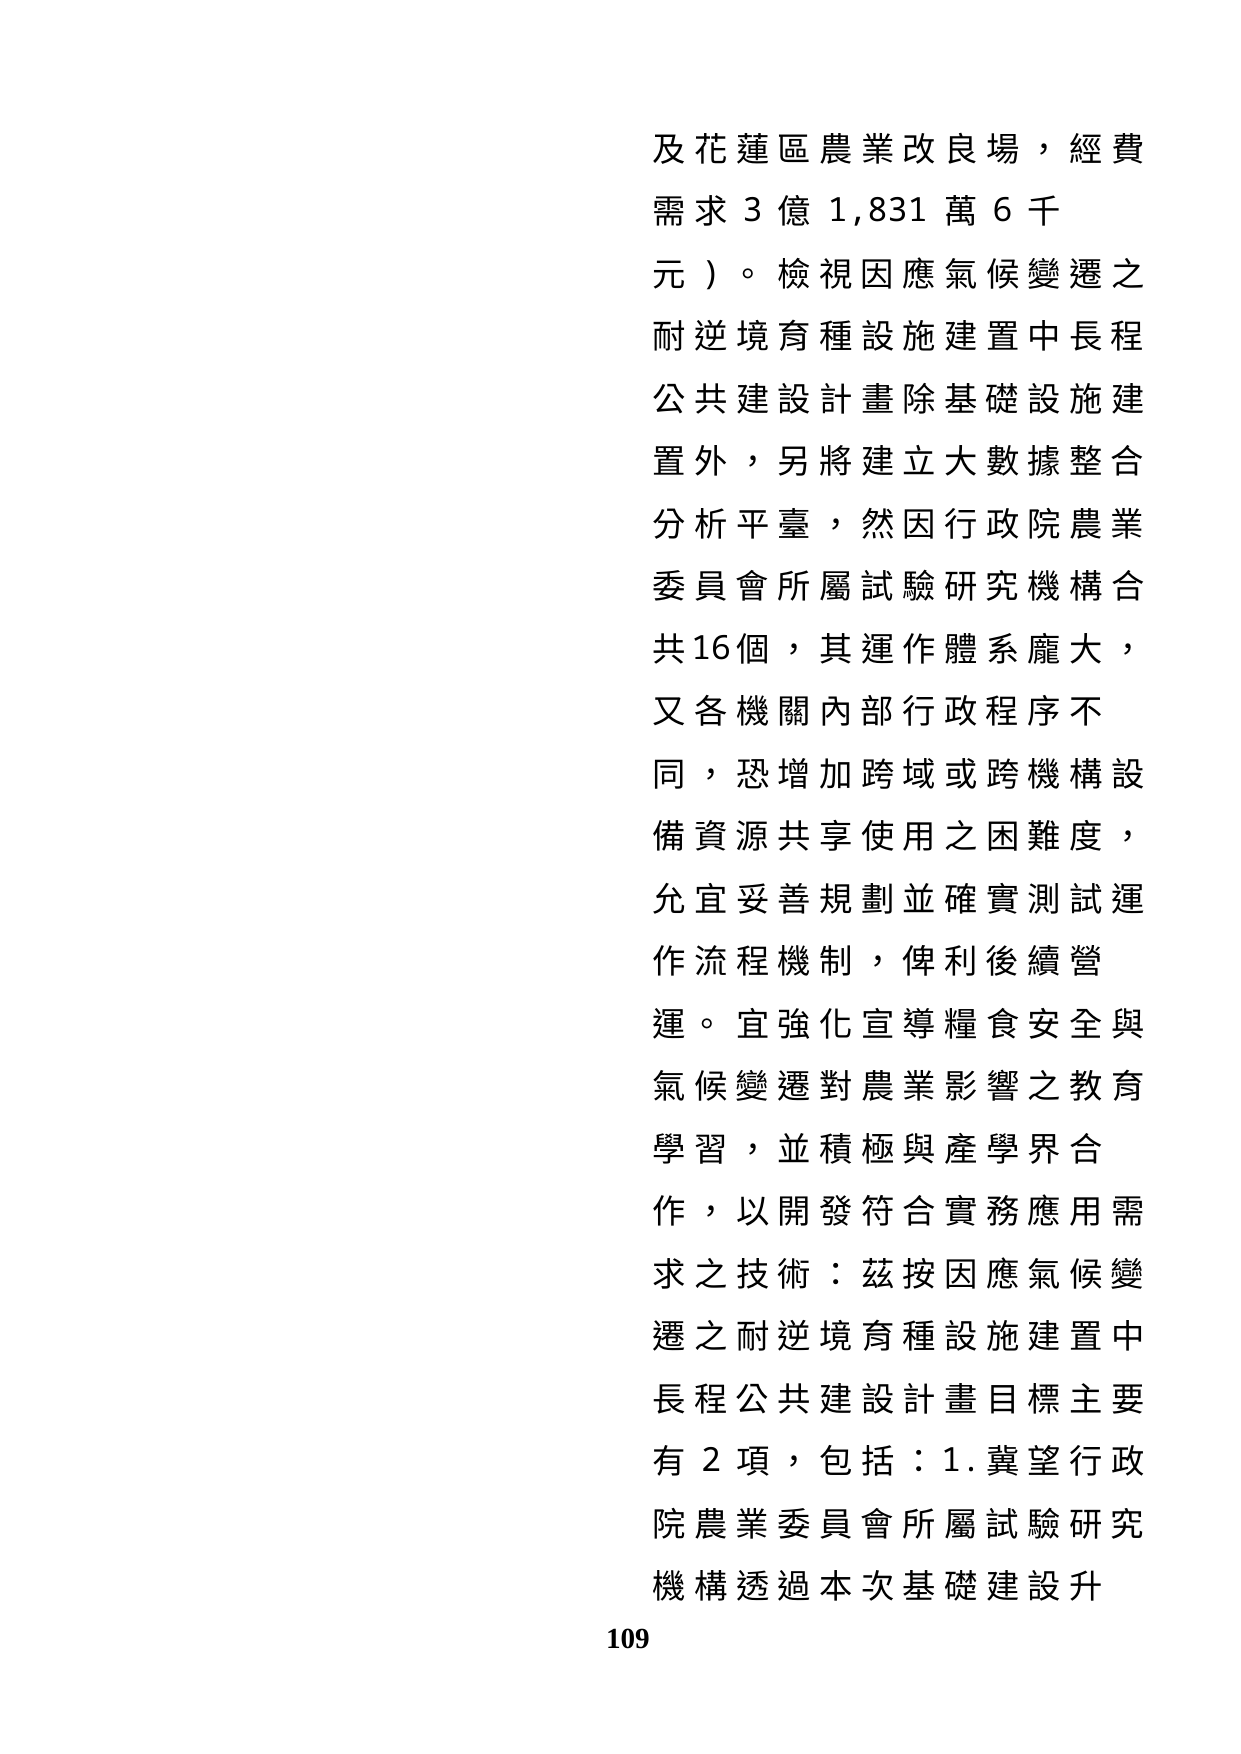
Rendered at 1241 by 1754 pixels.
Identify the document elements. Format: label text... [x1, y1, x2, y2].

list 及花蓮區農業改良場，經費需求3億1,831萬6千元)。檢視因應氣候變遷之耐逆境育種設施建置中長程公共建設計畫除基礎設施建置外，另將建立大數據整合分析平臺，然因行政院農業委員會所屬試驗研究機構合共16個，其運作體系龐大，又各機關內部行政程序不同，恐增加跨域或跨機構設備資源共享使用之困難度，允宜妥善規劃並確實測試運作流程機制，俾利後續營運。宜強化宣導糧食安全與氣候變遷對農業影響之教育學習，並積極與產學界合作，以開發符合實務應用需求之技術：茲按因應氣候變遷之耐逆境育種設施建置中長程公共建設計畫目標主要有2項，包括：1.冀望行政院農業委員會所屬試驗研究機構透過本次基礎建設升 [430, 105, 1148, 1605]
